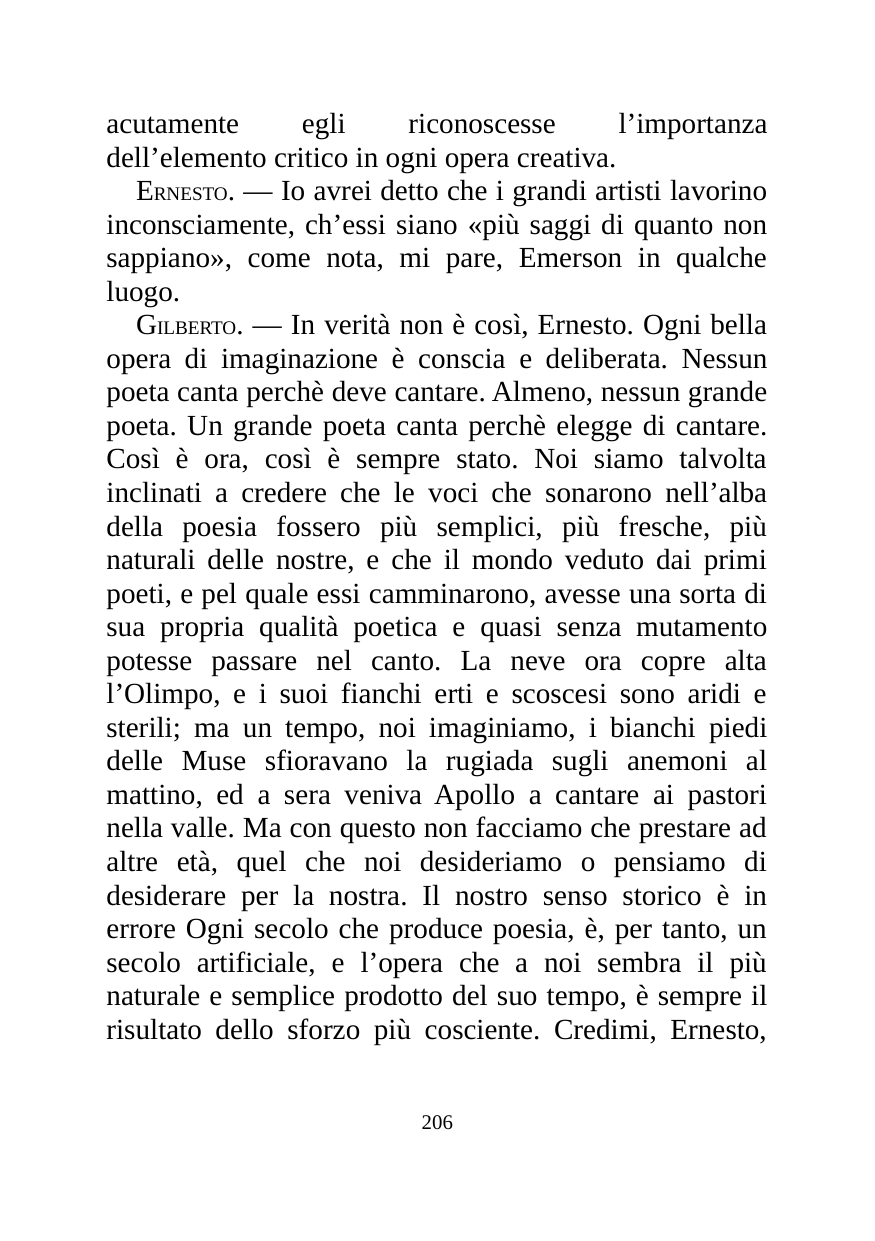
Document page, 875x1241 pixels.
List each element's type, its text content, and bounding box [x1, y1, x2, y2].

text Gilberto. — In verità non è così, Ernesto. Ogni bella opera di imaginazione è conscia e deliberata. Nessun poeta canta perchè deve cantare. Almeno, nessun grande poeta. Un grande poeta canta perchè elegge di cantare. Così è ora, così è sempre stato. Noi siamo talvolta inclinati a credere che le voci che sonarono nell’alba della poesia fossero più semplici, più fresche, più naturali delle nostre, e che il mondo veduto dai primi poeti, e pel quale essi camminarono, avesse una sorta di sua propria qualità poetica e quasi senza mutamento potesse passare nel canto. La neve ora copre alta l’Olimpo, e i suoi fianchi erti e scoscesi sono aridi e sterili; ma un tempo, noi imaginiamo, i bianchi piedi delle Muse sfioravano la rugiada sugli anemoni al mattino, ed a sera veniva Apollo a cantare ai pastori nella valle. Ma con questo non facciamo che prestare ad altre età, quel che noi desideriamo o pensiamo di desiderare per la nostra. Il nostro senso storico è in errore Ogni secolo che produce poesia, è, per tanto, un secolo artificiale, e l’opera che a noi sembra il più naturale e semplice prodotto del suo tempo, è sempre il risultato dello sforzo più cosciente. Credimi, Ernesto, [106, 307, 768, 1045]
text acutamente egli riconoscesse l’importanza dell’elemento critico in ogni opera creativa. [106, 106, 768, 173]
text Ernesto. — Io avrei detto che i grandi artisti lavorino inconsciamente, ch’essi siano «più saggi di quanto non sappiano», come nota, mi pare, Emerson in qualche luogo. [106, 173, 768, 307]
